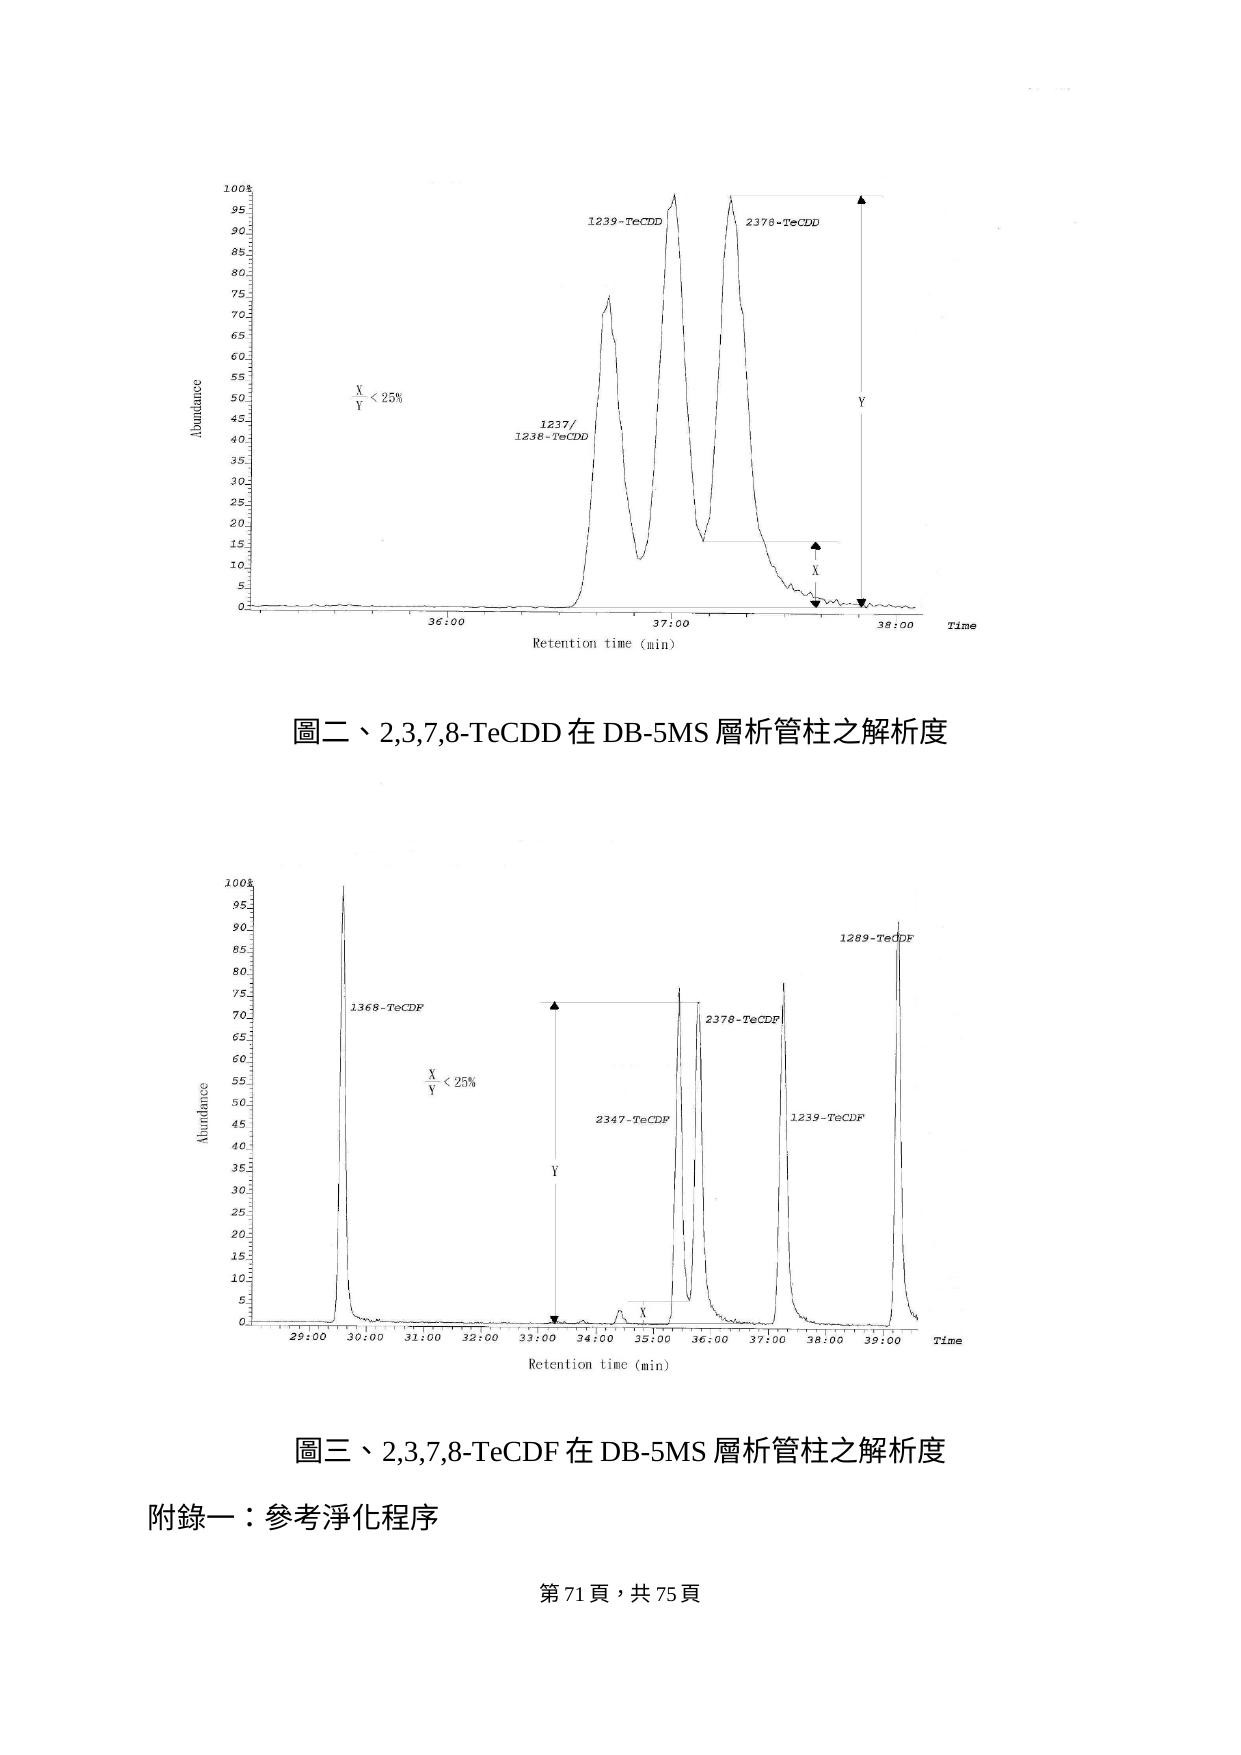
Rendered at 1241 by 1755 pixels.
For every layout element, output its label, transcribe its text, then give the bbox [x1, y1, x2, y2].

text 圖三、2,3,7,8-TeCDF在DB-5MS層析管柱之解析度 [148, 1428, 1093, 1470]
text 圖二、2,3,7,8-TeCDD在DB-5MS層析管柱之解析度 [148, 709, 1093, 751]
text 附錄一：參考淨化程序 [148, 1495, 1093, 1537]
